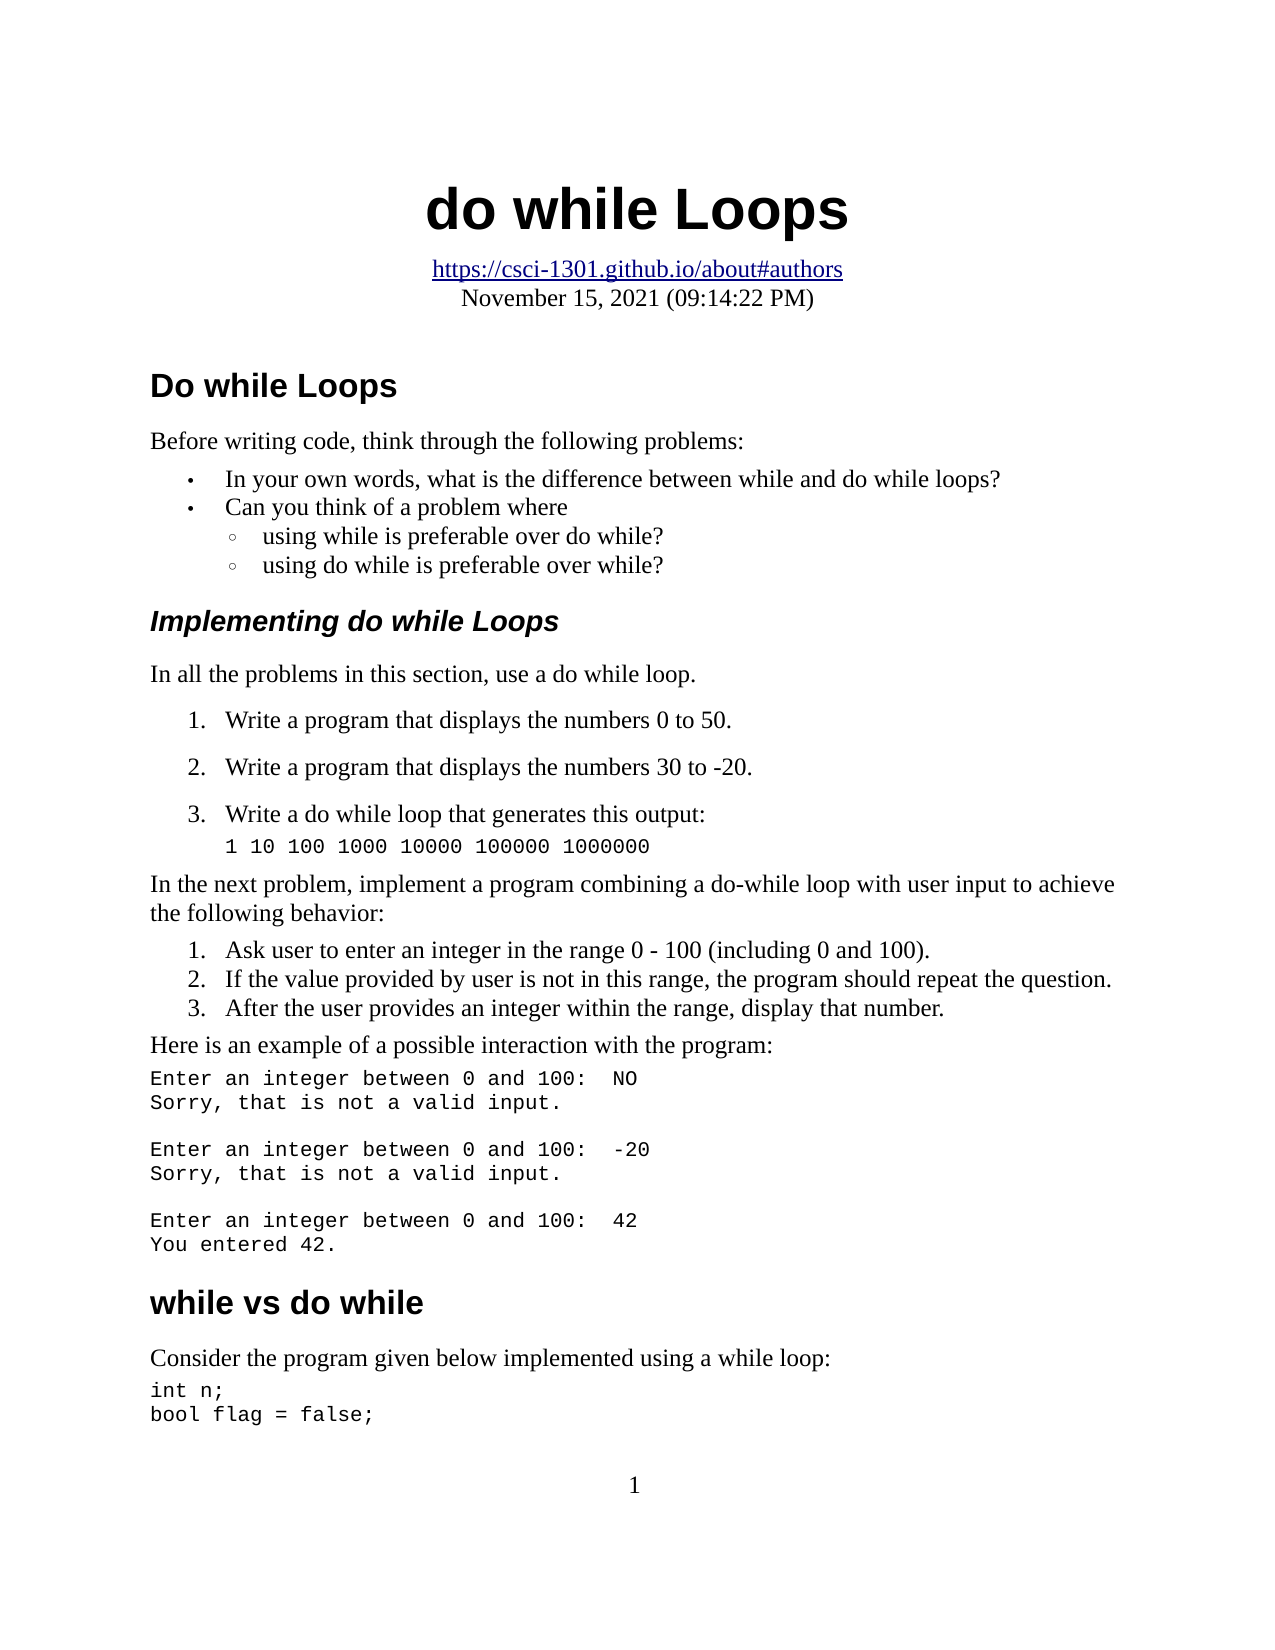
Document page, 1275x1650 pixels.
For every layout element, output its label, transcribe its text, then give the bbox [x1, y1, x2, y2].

text Here is an example of a possible interaction with the program: [150, 1031, 1125, 1059]
subtitle Implementing do while Loops [150, 604, 1125, 637]
list using while is preferable over do while? [225, 521, 1125, 550]
text You entered 42. [150, 1234, 1125, 1257]
text Enter an integer between 0 and 100: -20 [150, 1139, 1125, 1163]
list Write a program that displays the numbers 0 to 50. [187, 705, 1125, 734]
list In your own words, what is the difference between while and do while loops? [187, 464, 1125, 492]
text Sorry, that is not a valid input. [150, 1163, 1125, 1187]
list 1 10 100 1000 10000 100000 1000000 [187, 836, 1125, 860]
subtitle while vs do while [150, 1282, 1125, 1321]
text Enter an integer between 0 and 100: NO [150, 1068, 1125, 1092]
text Enter an integer between 0 and 100: 42 [150, 1210, 1125, 1234]
text int n; [150, 1380, 1125, 1404]
list Write a do while loop that generates this output: [187, 799, 1125, 827]
subtitle Do while Loops [150, 366, 1125, 404]
text In all the problems in this section, use a do while loop. [150, 659, 1125, 687]
text Before writing code, think through the following problems: [150, 426, 1125, 455]
list Ask user to enter an integer in the range 0 - 100 (including 0 and 100). [187, 935, 1125, 964]
title do while Loops [150, 175, 1125, 242]
list If the value provided by user is not in this range, the program should repeat the question. [187, 964, 1125, 993]
list using do while is preferable over while? [225, 550, 1125, 579]
text bool flag = false; [150, 1404, 1125, 1428]
list Can you think of a problem where [187, 492, 1125, 521]
text Sorry, that is not a valid input. [150, 1092, 1125, 1116]
text November 15, 2021 (09:14:22 PM) [150, 283, 1125, 312]
list Write a program that displays the numbers 30 to -20. [187, 752, 1125, 781]
text https://csci-1301.github.io/about#authors [150, 254, 1125, 283]
text Consider the program given below implemented using a while loop: [150, 1343, 1125, 1371]
list After the user provides an integer within the range, display that number. [187, 993, 1125, 1022]
text In the next problem, implement a program combining a do-while loop with user input to achieve the following behavior: [150, 869, 1125, 926]
